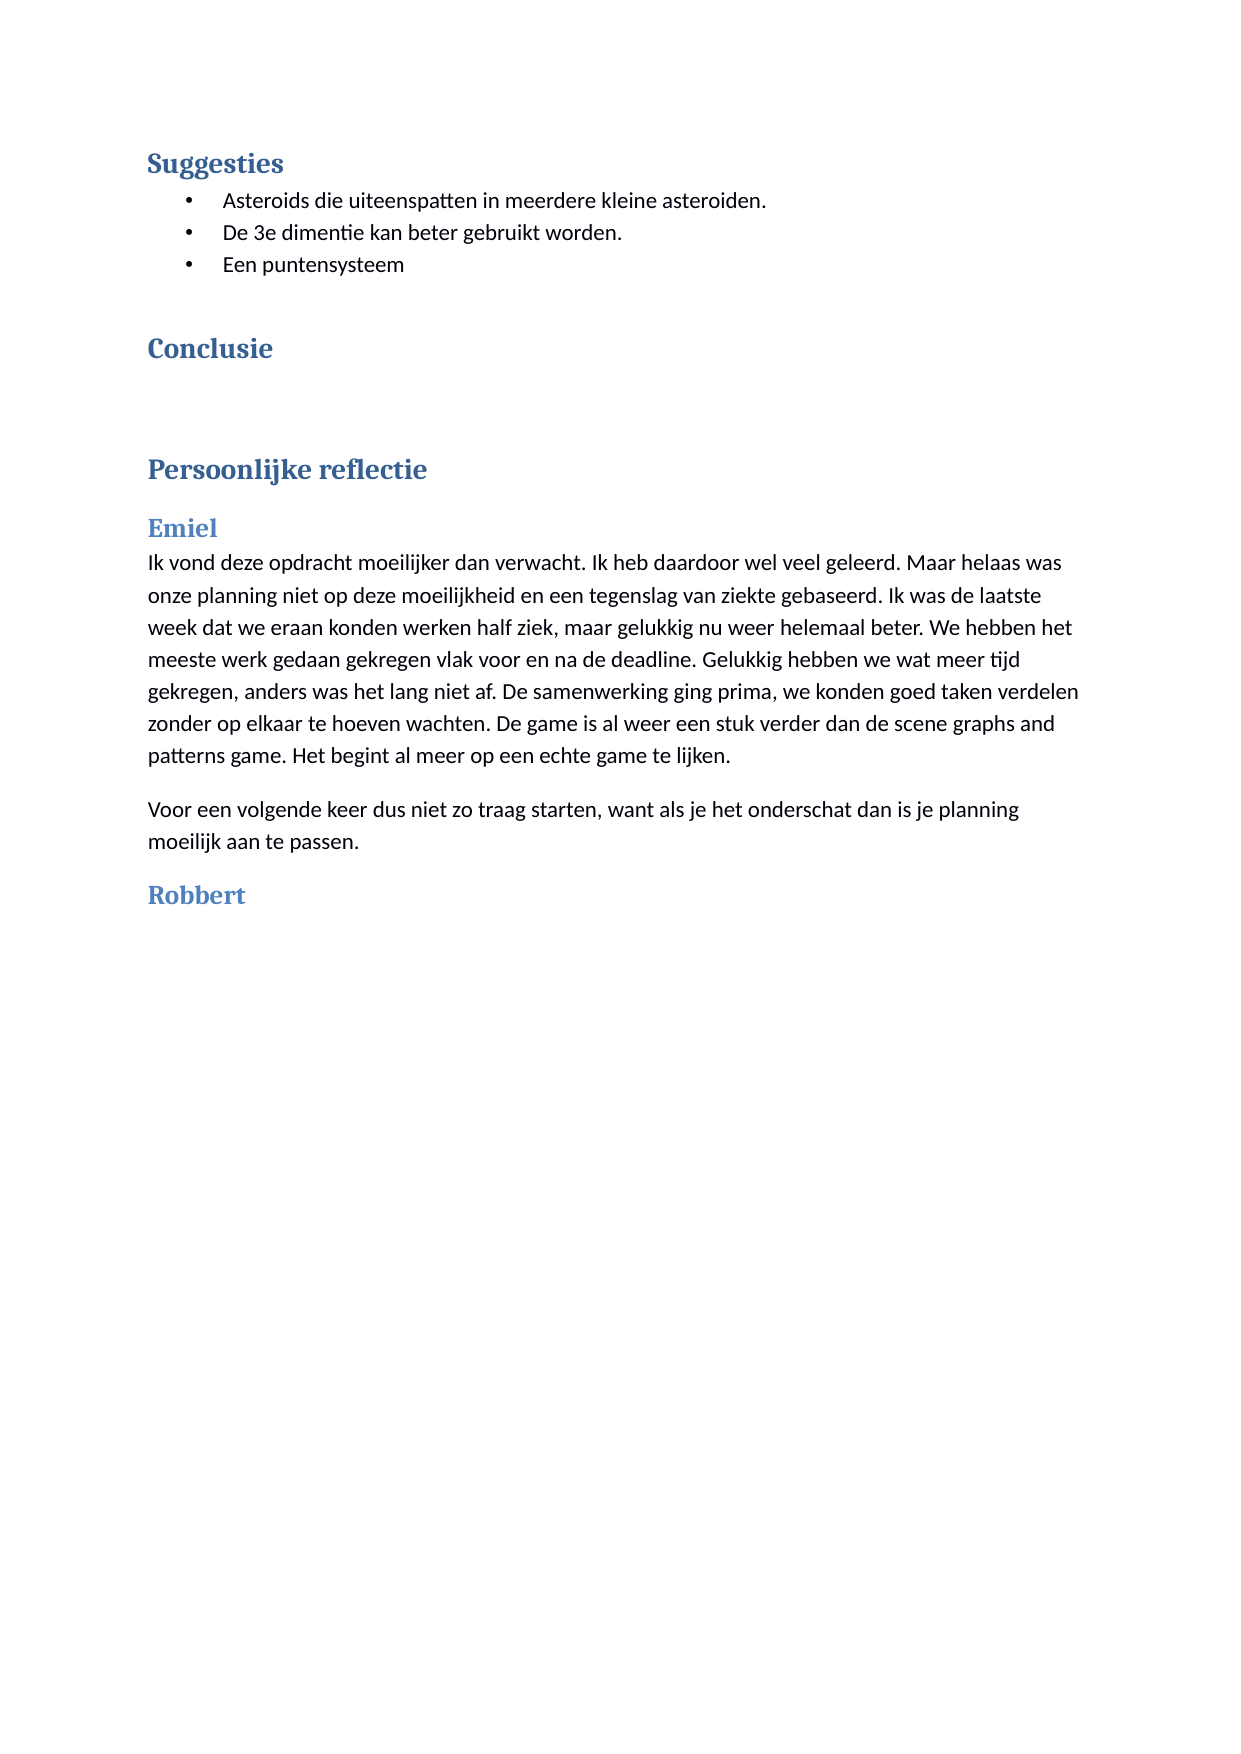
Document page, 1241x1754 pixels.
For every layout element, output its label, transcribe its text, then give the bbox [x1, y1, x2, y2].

list Een puntensysteem [185, 251, 1093, 278]
text Ik vond deze opdracht moeilijker dan verwacht. Ik heb daardoor wel veel geleerd. Maar helaas was onze planning niet op deze moeilijkheid en een tegenslag van ziekte gebaseerd. Ik was de laatste week dat we eraan konden werken half ziek, maar gelukkig nu weer helemaal beter. We hebben het meeste werk gedaan gekregen vlak voor en na de deadline. Gelukkig hebben we wat meer tijd gekregen, anders was het lang niet af. De samenwerking ging prima, we konden goed taken verdelen zonder op elkaar te hoeven wachten. De game is al weer een stuk verder dan de scene graphs and patterns game. Het begint al meer op een echte game te lijken. [148, 548, 1093, 770]
subtitle Conclusie [148, 333, 1093, 366]
subtitle Suggesties [148, 148, 1093, 181]
subtitle Emiel [148, 513, 1093, 544]
subtitle Robbert [148, 880, 1093, 911]
list De 3e dimentie kan beter gebruikt worden. [185, 218, 1093, 246]
subtitle Persoonlijke reflectie [148, 453, 1093, 487]
text Voor een volgende keer dus niet zo traag starten, want als je het onderschat dan is je planning moeilijk aan te passen. [148, 795, 1093, 855]
list Asteroids die uiteenspatten in meerdere kleine asteroiden. [185, 186, 1093, 214]
